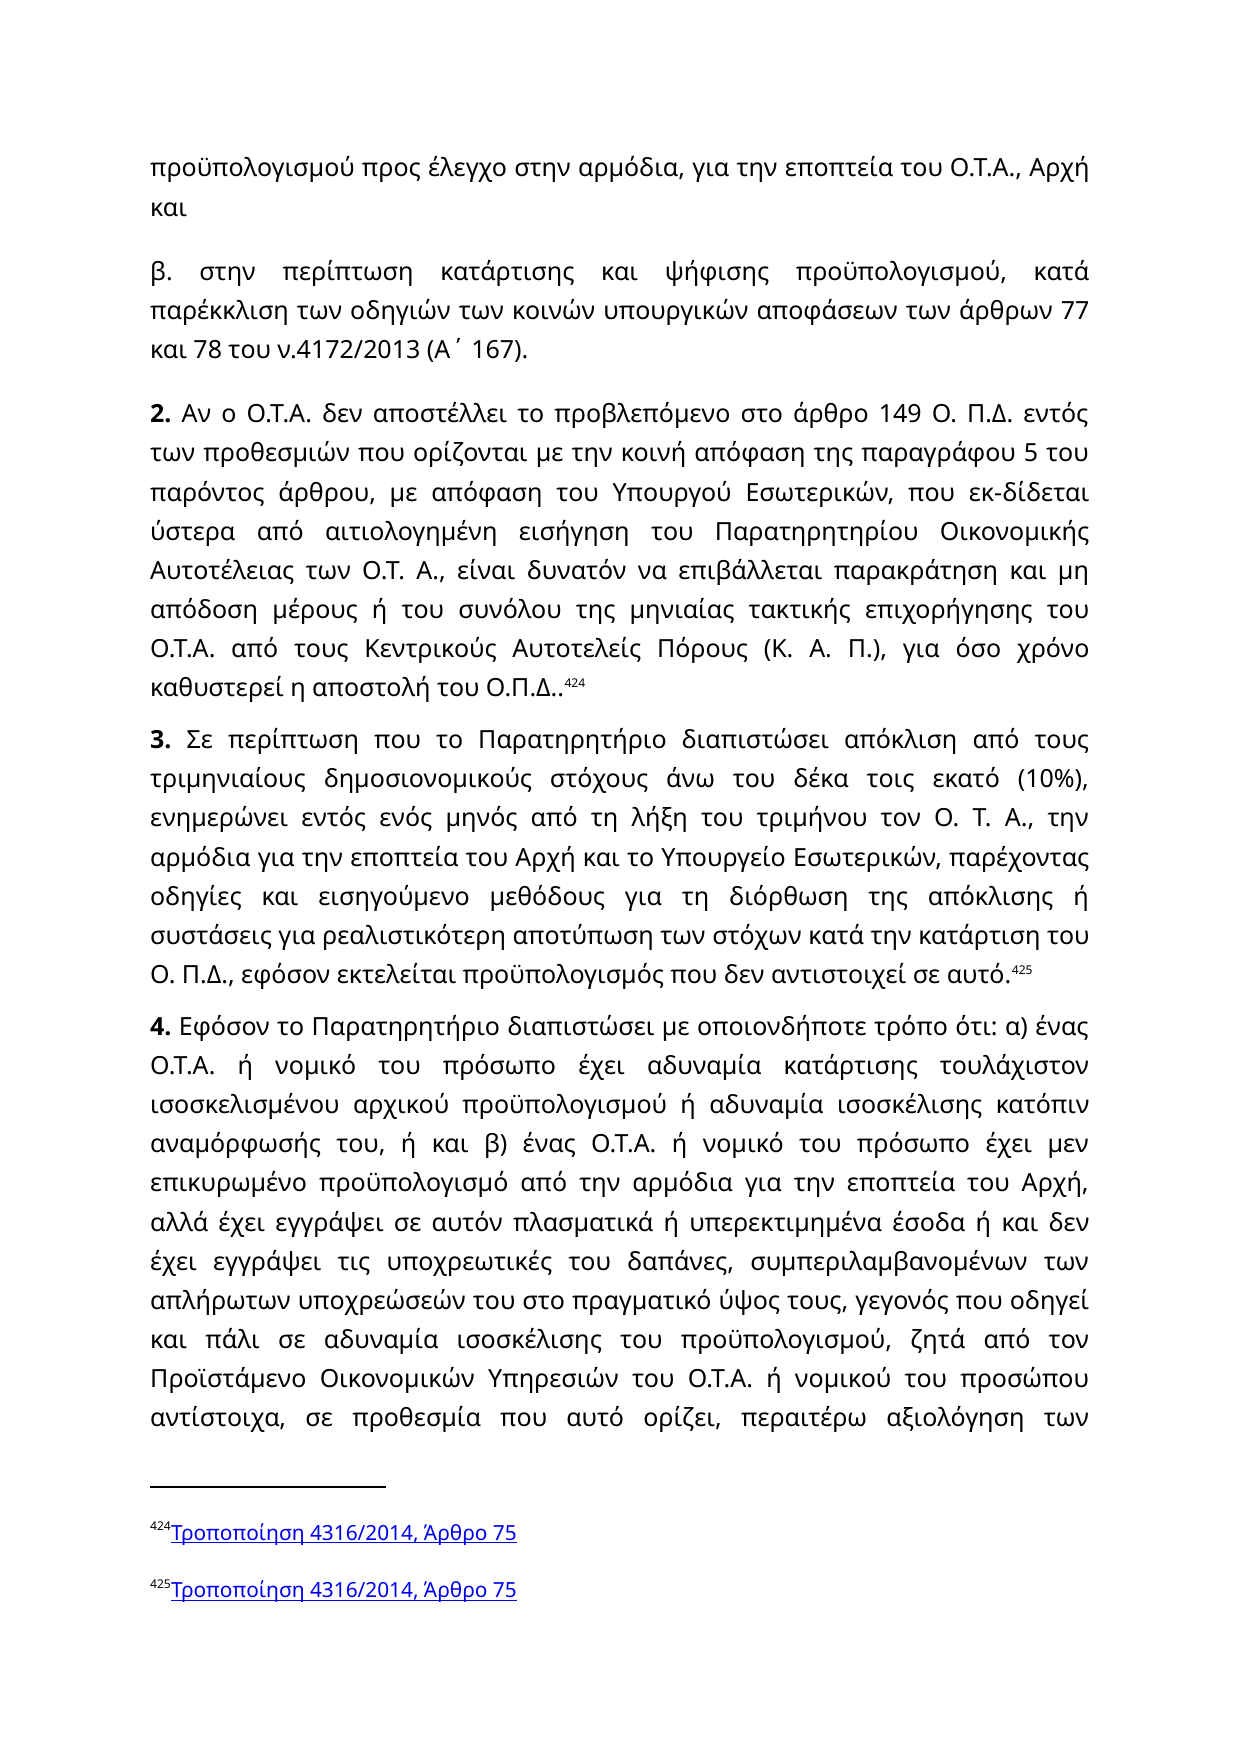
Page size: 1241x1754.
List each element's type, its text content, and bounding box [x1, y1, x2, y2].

text προϋπολογισμού προς έλεγχο στην αρμόδια, για την εποπτεία του Ο.Τ.Α., Αρχή και [150, 150, 1090, 223]
text 2. Αν ο Ο.Τ.Α. δεν αποστέλλει το προβλεπόμενο στο άρθρο 149 Ο. Π.Δ. εντός των προθεσμιών που ορίζονται με την κοινή απόφαση της παραγράφου 5 του παρόντος άρθρου, με απόφαση του Υπουργού Εσωτερικών, που εκ-δίδεται ύστερα από αιτιολογημένη εισήγηση του Παρατηρητηρίου Οικονομικής Αυτοτέλειας των Ο.Τ. Α., είναι δυνατόν να επιβάλλεται παρακράτηση και μη απόδοση μέρους ή του συνόλου της μηνιαίας τακτικής επιχορήγησης του Ο.Τ.Α. από τους Κεντρικούς Αυτοτελείς Πόρους (Κ. Α. Π.), για όσο χρόνο καθυστερεί η αποστολή του Ο.Π.Δ.. [150, 396, 1090, 704]
text Τροποποίηση 4316/2014, Άρθρο 75 [150, 1518, 1090, 1546]
text β. στην περίπτωση κατάρτισης και ψήφισης προϋπολογισμού, κατά παρέκκλιση των οδηγιών των κοινών υπουργικών αποφάσεων των άρθρων 77 και 78 του ν.4172/2013 (Α΄ 167). [150, 253, 1090, 366]
text 3. Σε περίπτωση που το Παρατηρητήριο διαπιστώσει απόκλιση από τους τριμηνιαίους δημοσιονομικούς στόχους άνω του δέκα τοις εκατό (10%), ενημερώνει εντός ενός μηνός από τη λήξη του τριμήνου τον Ο. Τ. Α., την αρμόδια για την εποπτεία του Αρχή και το Υπουργείο Εσωτερικών, παρέχοντας οδηγίες και εισηγούμενο μεθόδους για τη διόρθωση της απόκλισης ή συστάσεις για ρεαλιστικότερη αποτύπωση των στόχων κατά την κατάρτιση του Ο. Π.Δ., εφόσον εκτελείται προϋπολογισμός που δεν αντιστοιχεί σε αυτό. [150, 722, 1090, 991]
text 4. Εφόσον το Παρατηρητήριο διαπιστώσει με οποιονδήποτε τρόπο ότι: α) ένας Ο.Τ.Α. ή νομικό του πρόσωπο έχει αδυναμία κατάρτισης τουλάχιστον ισοσκελισμένου αρχικού προϋπολογισμού ή αδυναμία ισοσκέλισης κατόπιν αναμόρφωσής του, ή και β) ένας Ο.Τ.Α. ή νομικό του πρόσωπο έχει μεν επικυρωμένο προϋπολογισμό από την αρμόδια για την εποπτεία του Αρχή, αλλά έχει εγγράψει σε αυτόν πλασματικά ή υπερεκτιμημένα έσοδα ή και δεν έχει εγγράψει τις υποχρεωτικές του δαπάνες, συμπεριλαμβανομένων των απλήρωτων υποχρεώσεών του στο πραγματικό ύψος τους, γεγονός που οδηγεί και πάλι σε αδυναμία ισοσκέλισης του προϋπολογισμού, ζητά από τον Προϊστάμενο Οικονομικών Υπηρεσιών του Ο.Τ.Α. ή νομικού του προσώπου αντίστοιχα, σε προθεσμία που αυτό ορίζει, περαιτέρω αξιολόγηση των [150, 1008, 1090, 1434]
text Τροποποίηση 4316/2014, Άρθρο 75 [150, 1576, 1090, 1604]
